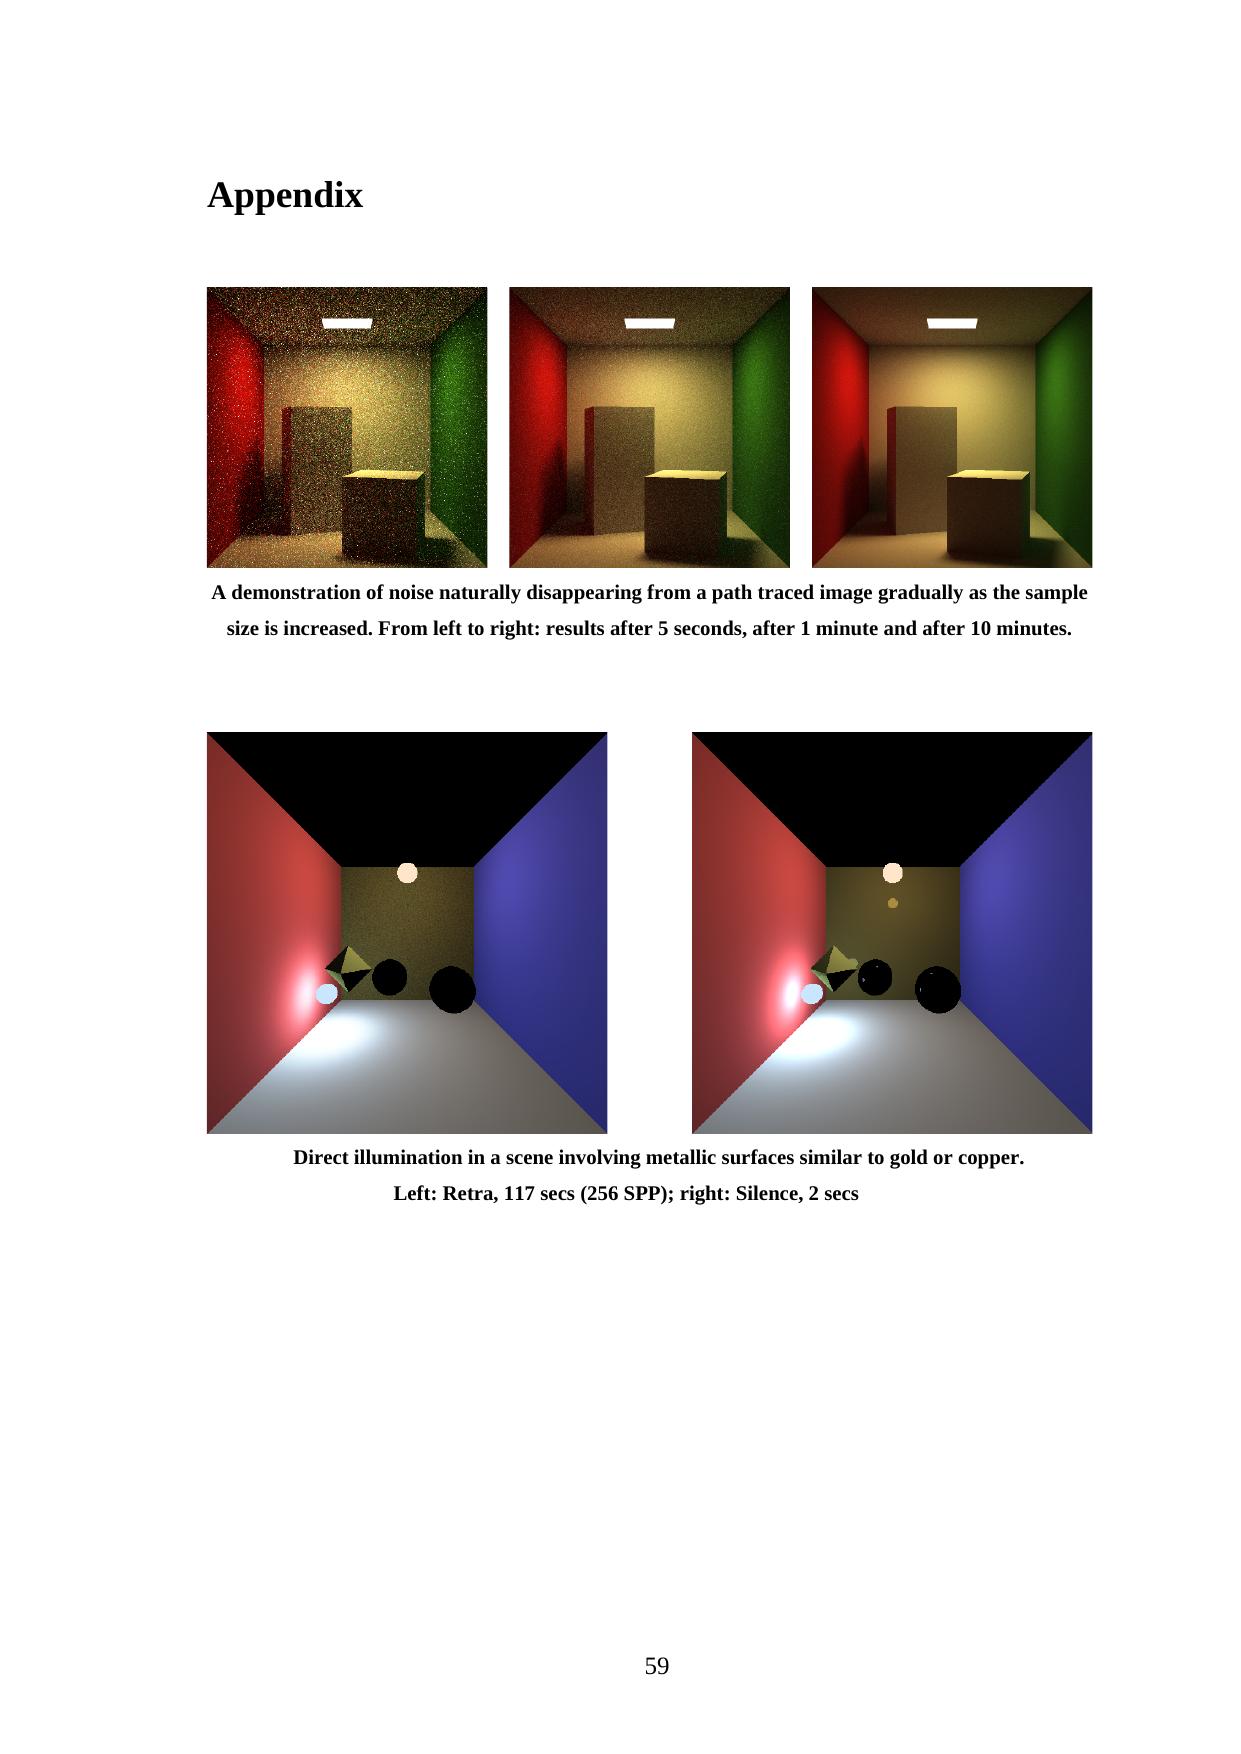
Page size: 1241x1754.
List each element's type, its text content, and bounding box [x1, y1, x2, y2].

picture [509, 287, 790, 568]
picture [812, 287, 1093, 568]
picture [692, 732, 1093, 1134]
text Direct illumination in a scene involving metallic surfaces similar to gold or copper. Left: Retra, 117 secs (256 SPP); right: Silence, 2 secs [207, 1142, 1046, 1205]
picture [206, 287, 488, 568]
picture [206, 732, 608, 1134]
text A demonstration of noise naturally disappearing from a path traced image gradually as the sample size is increased. From left to right: results after 5 seconds, after 1 minute and after 10 minutes. [207, 577, 1092, 640]
text Appendix [207, 173, 1092, 216]
